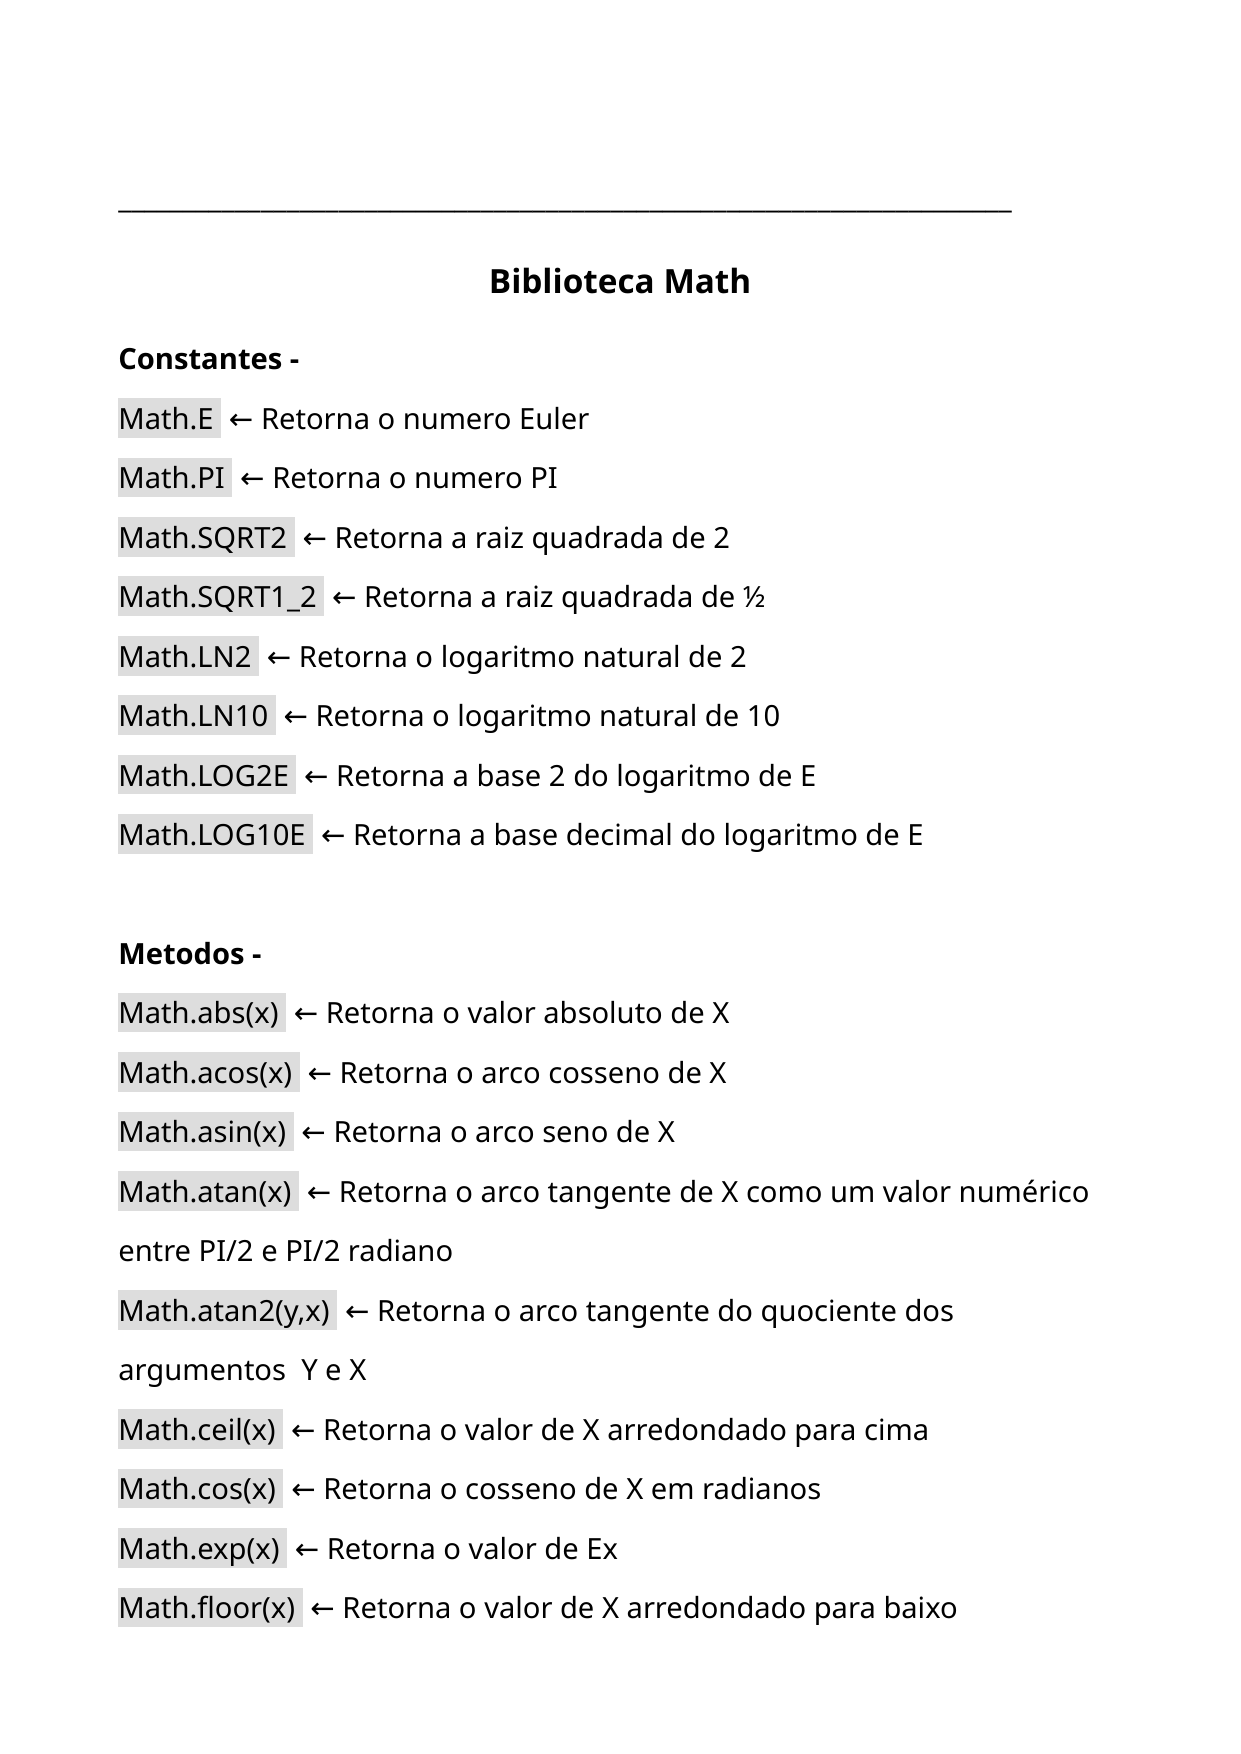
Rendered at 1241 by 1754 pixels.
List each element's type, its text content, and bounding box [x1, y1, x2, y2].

text Math.PI ← Retorna o numero PI [118, 457, 1122, 497]
text Math.atan2(y,x) ← Retorna o arco tangente do quociente dos argumentos Y e X [118, 1290, 1122, 1389]
text Math.atan(x) ← Retorna o arco tangente de X como um valor numérico entre PI/2 e PI/2 radiano [118, 1171, 1122, 1270]
text Math.LN2 ← Retorna o logaritmo natural de 2 [118, 636, 1122, 676]
text Metodos - [118, 933, 1122, 973]
text Math.SQRT2 ← Retorna a raiz quadrada de 2 [118, 517, 1122, 557]
text Math.abs(x) ← Retorna o valor absoluto de X [118, 993, 1122, 1032]
text Math.ceil(x) ← Retorna o valor de X arredondado para cima [118, 1409, 1122, 1449]
text Math.E ← Retorna o numero Euler [118, 398, 1122, 438]
text Math.asin(x) ← Retorna o arco seno de X [118, 1112, 1122, 1151]
text Math.LOG2E ← Retorna a base 2 do logaritmo de E [118, 755, 1122, 794]
text Math.floor(x) ← Retorna o valor de X arredondado para baixo [118, 1588, 1122, 1627]
subtitle Biblioteca Math [118, 258, 1122, 303]
text Math.cos(x) ← Retorna o cosseno de X em radianos [118, 1469, 1122, 1508]
text Math.acos(x) ← Retorna o arco cosseno de X [118, 1052, 1122, 1092]
text Math.SQRT1_2 ← Retorna a raiz quadrada de ½ [118, 576, 1122, 616]
text Math.exp(x) ← Retorna o valor de Ex [118, 1528, 1122, 1568]
text Math.LN10 ← Retorna o logaritmo natural de 10 [118, 695, 1122, 735]
text Constantes - [118, 338, 1122, 378]
text _____________________________________________________________________ [118, 178, 1122, 217]
text Math.LOG10E ← Retorna a base decimal do logaritmo de E [118, 814, 1122, 854]
